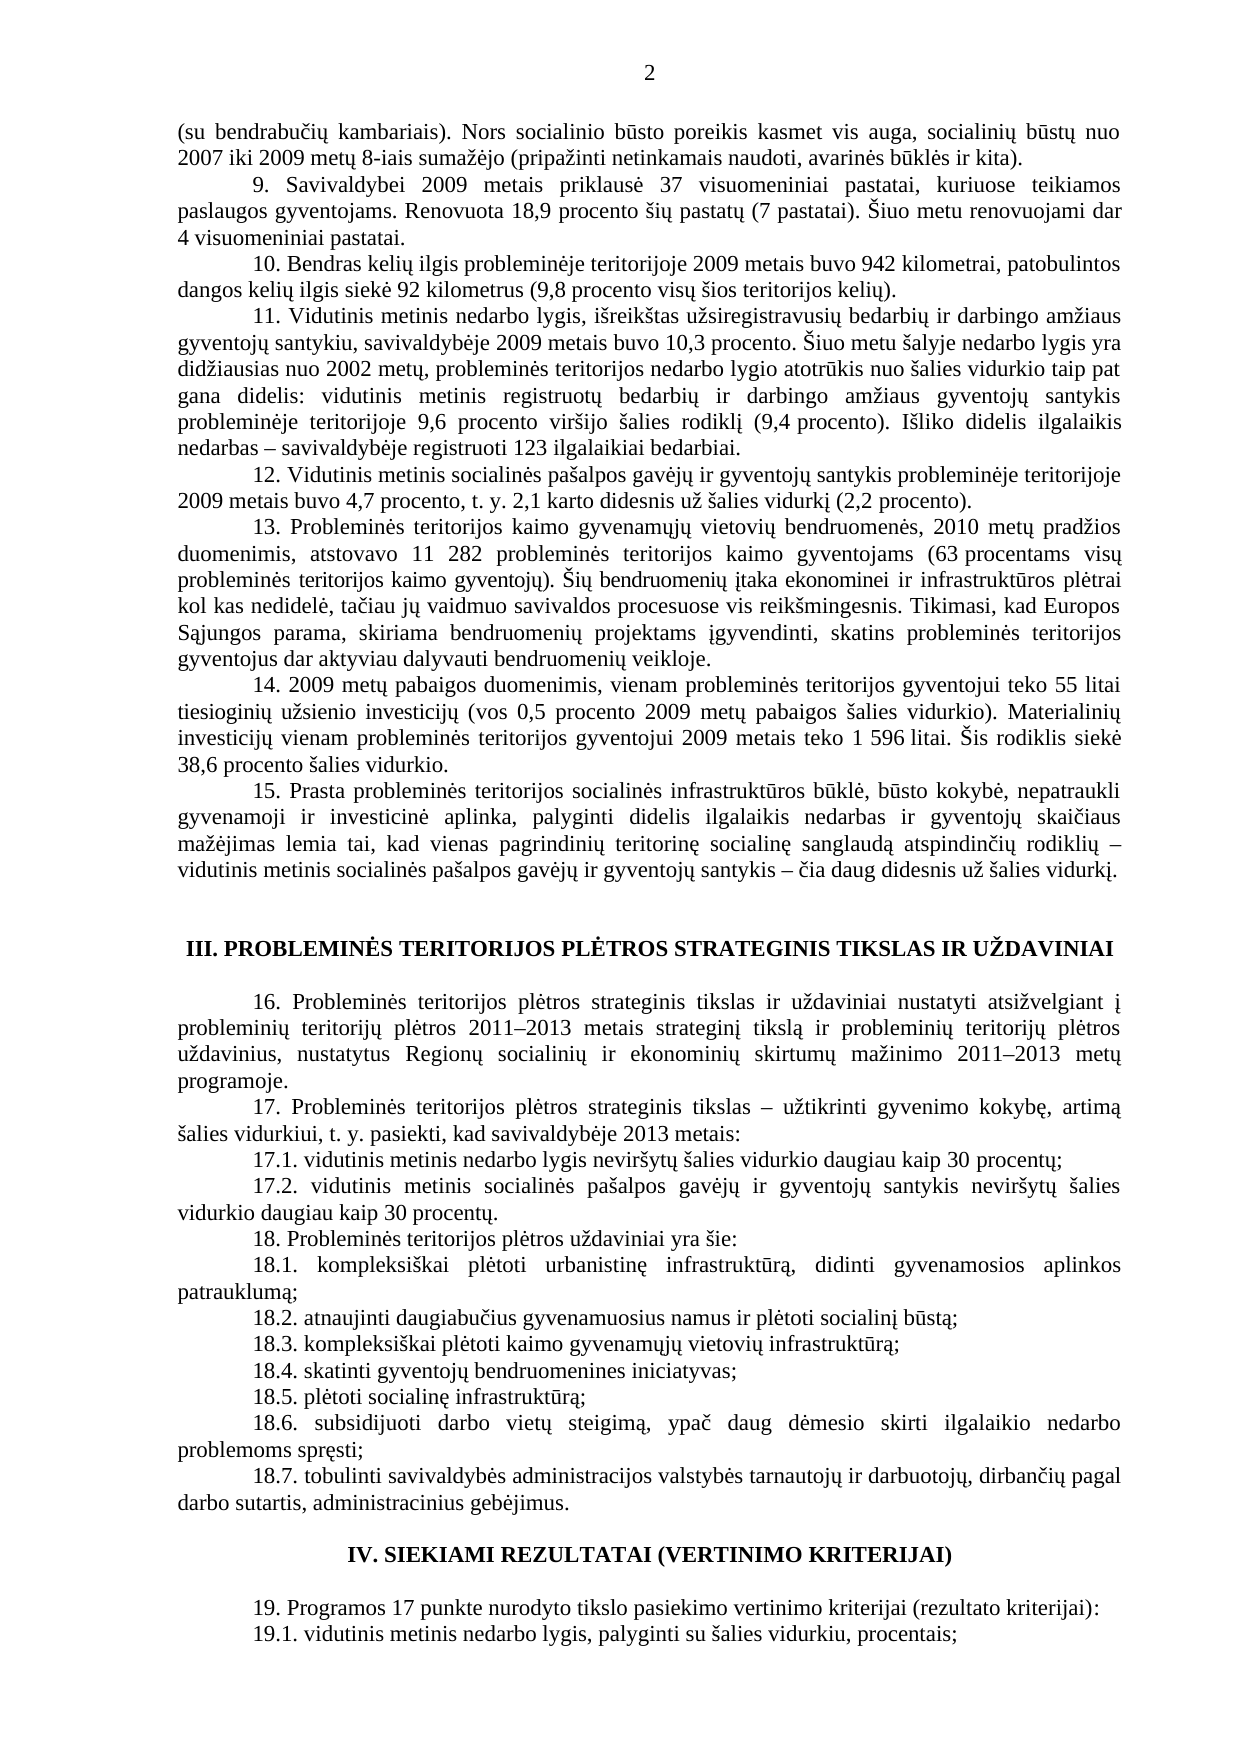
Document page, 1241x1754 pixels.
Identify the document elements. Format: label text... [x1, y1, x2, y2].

text 16. Probleminės teritorijos plėtros strateginis tikslas ir uždaviniai nustatyti atsižvelgiant į probleminių teritorijų plėtros 2011–2013 metais strateginį tikslą ir probleminių teritorijų plėtros uždavinius, nustatytus Regionų socialinių ir ekonominių skirtumų mažinimo 2011–2013 metų programoje. [177, 988, 1122, 1093]
text 14. 2009 metų pabaigos duomenimis, vienam probleminės teritorijos gyventojui teko 55 litai tiesioginių užsienio investicijų (vos 0,5 procento 2009 metų pabaigos šalies vidurkio). Materialinių investicijų vienam probleminės teritorijos gyventojui 2009 metais teko 1 596 litai. Šis rodiklis siekė 38,6 procento šalies vidurkio. [177, 672, 1122, 777]
text 9. Savivaldybei 2009 metais priklausė 37 visuomeniniai pastatai, kuriuose teikiamos paslaugos gyventojams. Renovuota 18,9 procento šių pastatų (7 pastatai). Šiuo metu renovuojami dar 4 visuomeniniai pastatai. [177, 171, 1122, 250]
text 13. Probleminės teritorijos kaimo gyvenamųjų vietovių bendruomenės, 2010 metų pradžios duomenimis, atstovavo 11 282 probleminės teritorijos kaimo gyventojams (63 procentams visų probleminės teritorijos kaimo gyventojų). Šių bendruomenių įtaka ekonominei ir infrastruktūros plėtrai kol kas nedidelė, tačiau jų vaidmuo savivaldos procesuose vis reikšmingesnis. Tikimasi, kad Europos Sąjungos parama, skiriama bendruomenių projektams įgyvendinti, skatins probleminės teritorijos gyventojus dar aktyviau dalyvauti bendruomenių veikloje. [177, 513, 1122, 672]
text 12. Vidutinis metinis socialinės pašalpos gavėjų ir gyventojų santykis probleminėje teritorijoje 2009 metais buvo 4,7 procento, t. y. 2,1 karto didesnis už šalies vidurkį (2,2 procento). [177, 461, 1122, 513]
text 18.1. kompleksiškai plėtoti urbanistinę infrastruktūrą, didinti gyvenamosios aplinkos patrauklumą; [177, 1251, 1122, 1304]
text (su bendrabučių kambariais). Nors socialinio būsto poreikis kasmet vis auga, socialinių būstų nuo 2007 iki 2009 metų 8-iais sumažėjo (pripažinti netinkamais naudoti, avarinės būklės ir kita). [177, 118, 1122, 171]
text 18. Probleminės teritorijos plėtros uždaviniai yra šie: [177, 1225, 1122, 1251]
text 11. Vidutinis metinis nedarbo lygis, išreikštas užsiregistravusių bedarbių ir darbingo amžiaus gyventojų santykiu, savivaldybėje 2009 metais buvo 10,3 procento. Šiuo metu šalyje nedarbo lygis yra didžiausias nuo 2002 metų, probleminės teritorijos nedarbo lygio atotrūkis nuo šalies vidurkio taip pat gana didelis: vidutinis metinis registruotų bedarbių ir darbingo amžiaus gyventojų santykis probleminėje teritorijoje 9,6 procento viršijo šalies rodiklį (9,4 procento). Išliko didelis ilgalaikis nedarbas – savivaldybėje registruoti 123 ilgalaikiai bedarbiai. [177, 303, 1122, 461]
text 17.2. vidutinis metinis socialinės pašalpos gavėjų ir gyventojų santykis neviršytų šalies vidurkio daugiau kaip 30 procentų. [177, 1172, 1122, 1225]
text 18.5. plėtoti socialinę infrastruktūrą; [177, 1383, 1122, 1409]
subtitle III. PROBLEMINĖS TERITORIJOS PLĖTROS strateginis TIKSLAS IR UŽDAVINIAI [177, 935, 1122, 961]
subtitle IV. SIEKIAMI REZULTATAI (vertinimo kriterijai) [177, 1541, 1122, 1568]
text 18.6. subsidijuoti darbo vietų steigimą, ypač daug dėmesio skirti ilgalaikio nedarbo problemoms spręsti; [177, 1409, 1122, 1462]
text 18.4. skatinti gyventojų bendruomenines iniciatyvas; [177, 1357, 1122, 1383]
text 18.7. tobulinti savivaldybės administracijos valstybės tarnautojų ir darbuotojų, dirbančių pagal darbo sutartis, administracinius gebėjimus. [177, 1462, 1122, 1515]
subtitle 19. Programos 17 punkte nurodyto tikslo pasiekimo vertinimo kriterijai (rezultato kriterijai): [177, 1594, 1122, 1620]
subtitle 19.1. vidutinis metinis nedarbo lygis, palyginti su šalies vidurkiu, procentais; [177, 1620, 1122, 1647]
text 17.1. vidutinis metinis nedarbo lygis neviršytų šalies vidurkio daugiau kaip 30 procentų; [177, 1146, 1122, 1172]
text 15. Prasta probleminės teritorijos socialinės infrastruktūros būklė, būsto kokybė, nepatraukli gyvenamoji ir investicinė aplinka, palyginti didelis ilgalaikis nedarbas ir gyventojų skaičiaus mažėjimas lemia tai, kad vienas pagrindinių teritorinę socialinę sanglaudą atspindinčių rodiklių – vidutinis metinis socialinės pašalpos gavėjų ir gyventojų santykis – čia daug didesnis už šalies vidurkį. [177, 777, 1122, 882]
text 18.3. kompleksiškai plėtoti kaimo gyvenamųjų vietovių infrastruktūrą; [177, 1330, 1122, 1357]
text 18.2. atnaujinti daugiabučius gyvenamuosius namus ir plėtoti socialinį būstą; [177, 1304, 1122, 1330]
text 17. Probleminės teritorijos plėtros strateginis tikslas – užtikrinti gyvenimo kokybę, artimą šalies vidurkiui, t. y. pasiekti, kad savivaldybėje 2013 metais: [177, 1093, 1122, 1146]
text 10. Bendras kelių ilgis probleminėje teritorijoje 2009 metais buvo 942 kilometrai, patobulintos dangos kelių ilgis siekė 92 kilometrus (9,8 procento visų šios teritorijos kelių). [177, 250, 1122, 303]
